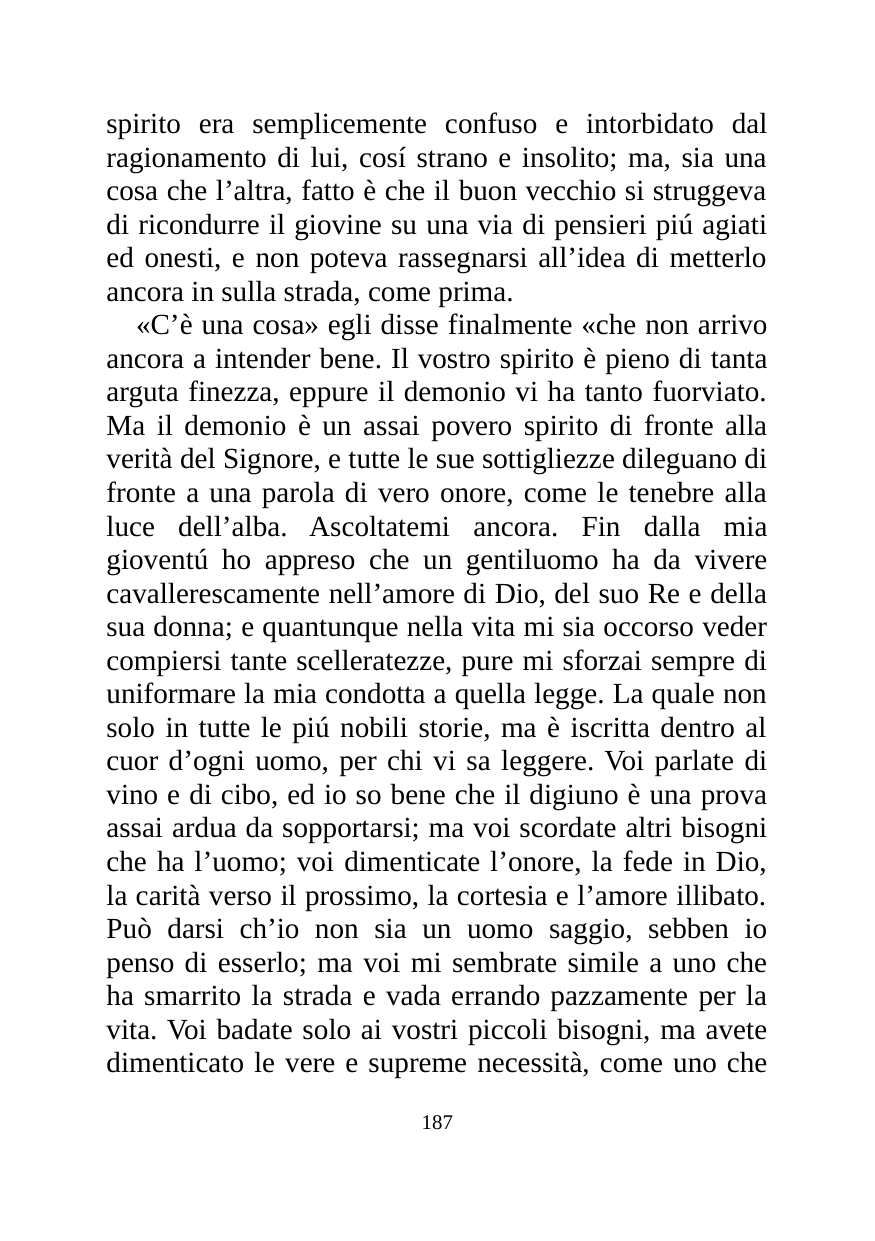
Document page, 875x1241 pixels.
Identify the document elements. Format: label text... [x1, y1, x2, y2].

text spirito era semplicemente confuso e intorbidato dal ragionamento di lui, cosí strano e insolito; ma, sia una cosa che l’altra, fatto è che il buon vecchio si struggeva di ricondurre il giovine su una via di pensieri piú agiati ed onesti, e non poteva rassegnarsi all’idea di metterlo ancora in sulla strada, come prima. [106, 106, 768, 307]
text «C’è una cosa» egli disse finalmente «che non arrivo ancora a intender bene. Il vostro spirito è pieno di tanta arguta finezza, eppure il demonio vi ha tanto fuorviato. Ma il demonio è un assai povero spirito di fronte alla verità del Signore, e tutte le sue sottigliezze dileguano di fronte a una parola di vero onore, come le tenebre alla luce dell’alba. Ascoltatemi ancora. Fin dalla mia gioventú ho appreso che un gentiluomo ha da vivere cavallerescamente nell’amore di Dio, del suo Re e della sua donna; e quantunque nella vita mi sia occorso veder compiersi tante scelleratezze, pure mi sforzai sempre di uniformare la mia condotta a quella legge. La quale non solo in tutte le piú nobili storie, ma è iscritta dentro al cuor d’ogni uomo, per chi vi sa leggere. Voi parlate di vino e di cibo, ed io so bene che il digiuno è una prova assai ardua da sopportarsi; ma voi scordate altri bisogni che ha l’uomo; voi dimenticate l’onore, la fede in Dio, la carità verso il prossimo, la cortesia e l’amore illibato. Può darsi ch’io non sia un uomo saggio, sebben io penso di esserlo; ma voi mi sembrate simile a uno che ha smarrito la strada e vada errando pazzamente per la vita. Voi badate solo ai vostri piccoli bisogni, ma avete dimenticato le vere e supreme necessità, come uno che [106, 307, 768, 1079]
